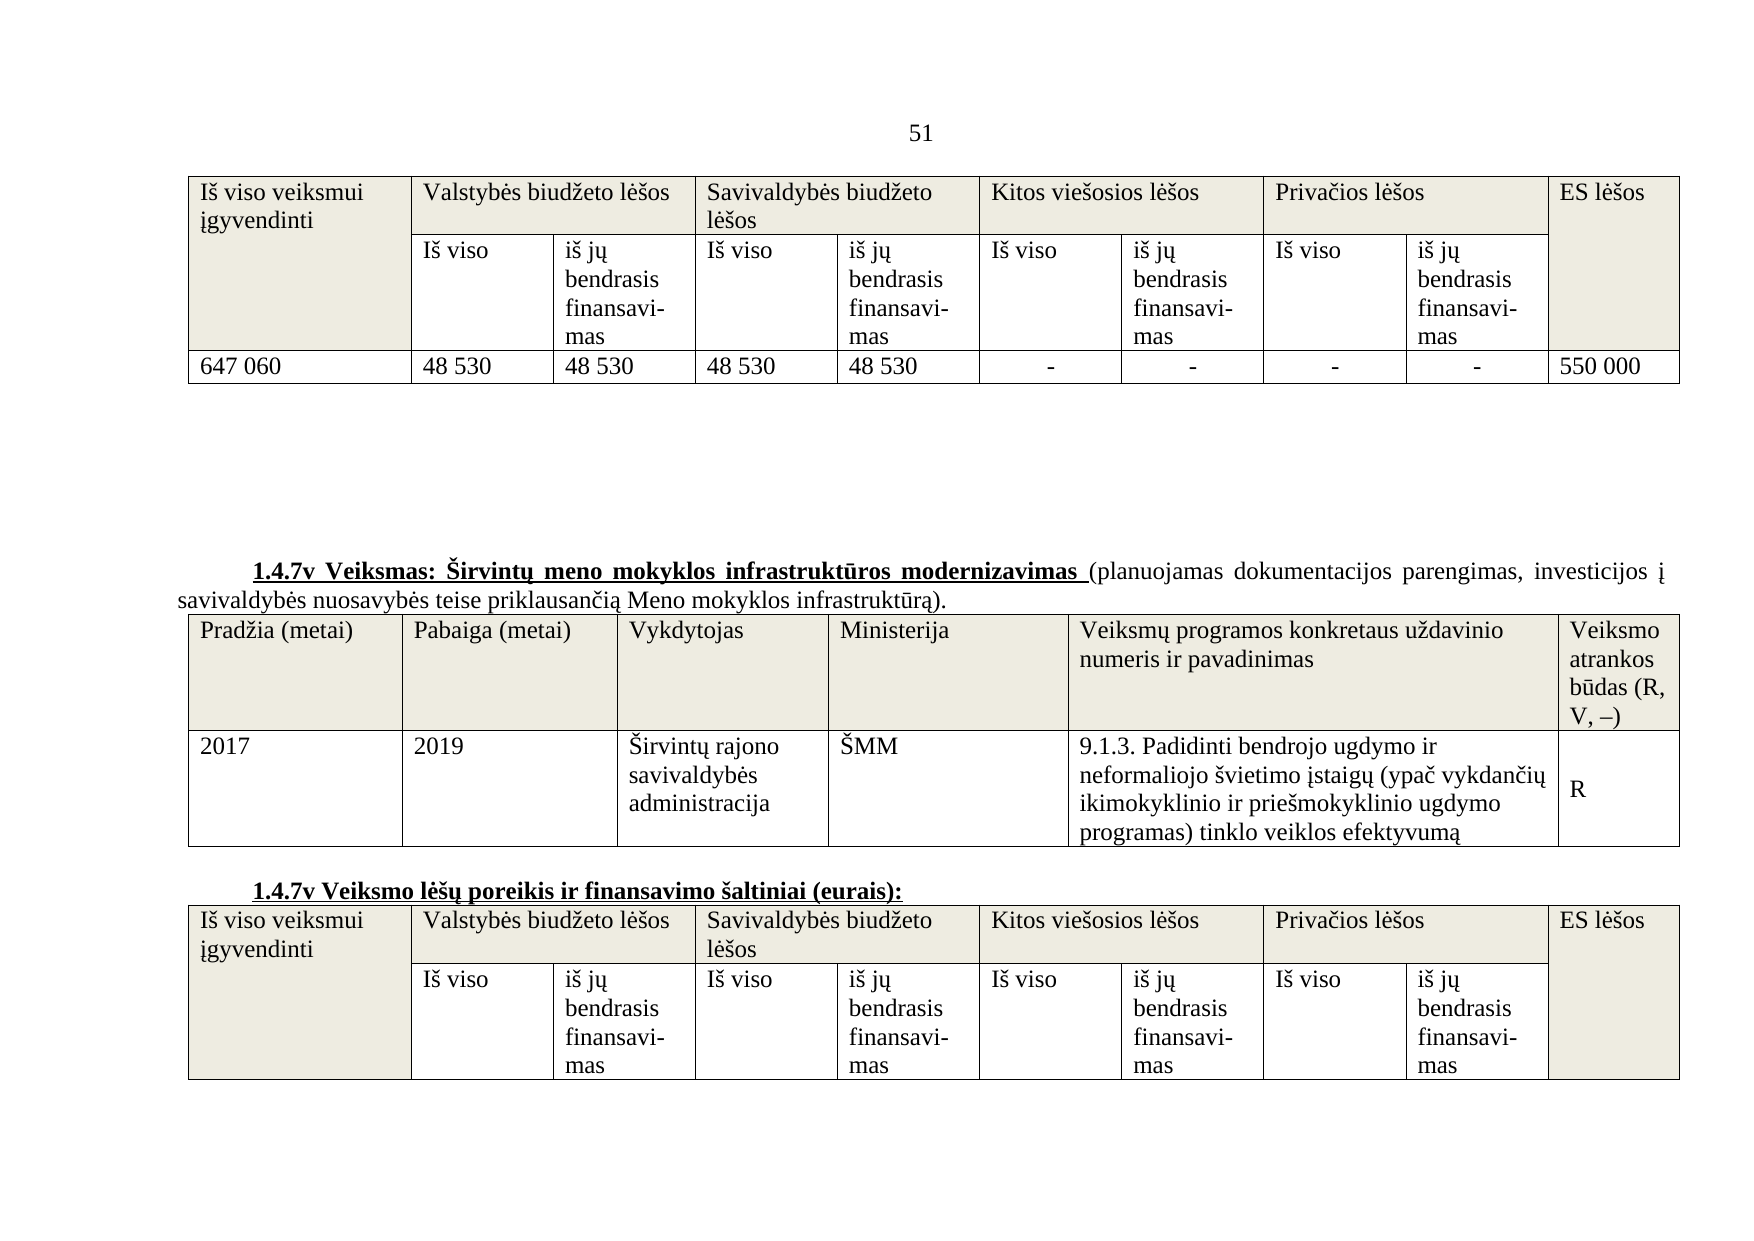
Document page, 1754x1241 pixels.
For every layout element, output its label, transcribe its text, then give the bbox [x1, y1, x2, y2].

table_cell iš jų bendrasis finansavi- mas [838, 964, 979, 1079]
table_cell iš jų bendrasis finansavi- mas [554, 235, 695, 350]
table_cell 48 530 [838, 351, 979, 383]
table_header ES lėšos [1549, 177, 1679, 350]
table_cell Iš viso [696, 964, 837, 1079]
table_header Savivaldybės biudžeto lėšos [696, 906, 979, 963]
table_cell 2019 [403, 731, 617, 846]
table_cell 2017 [189, 731, 402, 846]
table_cell iš jų bendrasis finansavi- mas [1122, 964, 1263, 1079]
table_header Iš viso veiksmui įgyvendinti [189, 906, 411, 1079]
table_cell - [1122, 351, 1263, 383]
text 1.4.7v Veiksmas: Širvintų meno mokyklos infrastruktūros modernizavimas (planuojamas dokumentacijos parengimas, investicijos į savivaldybės nuosavybės teise priklausančią Meno mokyklos infrastruktūrą). [177, 556, 1665, 614]
table_header Ministerija [829, 615, 1068, 730]
table_cell Iš viso [412, 964, 553, 1079]
table_cell 550 000 [1549, 351, 1679, 383]
table_cell - [1264, 351, 1406, 383]
table_cell Iš viso [1264, 964, 1406, 1079]
table_header Pradžia (metai) [189, 615, 402, 730]
table_cell 48 530 [412, 351, 553, 383]
table_cell 48 530 [554, 351, 695, 383]
table_cell iš jų bendrasis finansavi- mas [1407, 964, 1548, 1079]
table_header Privačios lėšos [1264, 906, 1548, 963]
table_header ES lėšos [1549, 906, 1679, 1079]
table_header Valstybės biudžeto lėšos [412, 177, 695, 234]
table_cell iš jų bendrasis finansavi- mas [1122, 235, 1263, 350]
table_cell 48 530 [696, 351, 837, 383]
table_cell iš jų bendrasis finansavi- mas [838, 235, 979, 350]
table_cell 9.1.3. Padidinti bendrojo ugdymo ir neformaliojo švietimo įstaigų (ypač vykdančių ikimokyklinio ir priešmokyklinio ugdymo programas) tinklo veiklos efektyvumą [1069, 731, 1558, 846]
table_header Veiksmų programos konkretaus uždavinio numeris ir pavadinimas [1069, 615, 1558, 730]
table_header Valstybės biudžeto lėšos [412, 906, 695, 963]
table_cell Iš viso [696, 235, 837, 350]
table_cell Iš viso [1264, 235, 1406, 350]
table_header Pabaiga (metai) [403, 615, 617, 730]
table_cell R [1559, 731, 1679, 846]
table_header Veiksmo atrankos būdas (R, V, –) [1559, 615, 1679, 730]
table_cell - [980, 351, 1121, 383]
table_cell Širvintų rajono savivaldybės administracija [618, 731, 828, 846]
table_header Privačios lėšos [1264, 177, 1548, 234]
table_cell iš jų bendrasis finansavi- mas [1407, 235, 1548, 350]
table_cell 647 060 [189, 351, 411, 383]
table_header Iš viso veiksmui įgyvendinti [189, 177, 411, 350]
table_cell Iš viso [412, 235, 553, 350]
table_cell Iš viso [980, 964, 1121, 1079]
table_cell ŠMM [829, 731, 1068, 846]
table_header Kitos viešosios lėšos [980, 177, 1263, 234]
table_cell - [1407, 351, 1548, 383]
text 1.4.7v Veiksmo lėšų poreikis ir finansavimo šaltiniai (eurais): [177, 876, 1665, 904]
table_cell iš jų bendrasis finansavi- mas [554, 964, 695, 1079]
table_header Savivaldybės biudžeto lėšos [696, 177, 979, 234]
table_cell Iš viso [980, 235, 1121, 350]
table_header Kitos viešosios lėšos [980, 906, 1263, 963]
table_header Vykdytojas [618, 615, 828, 730]
